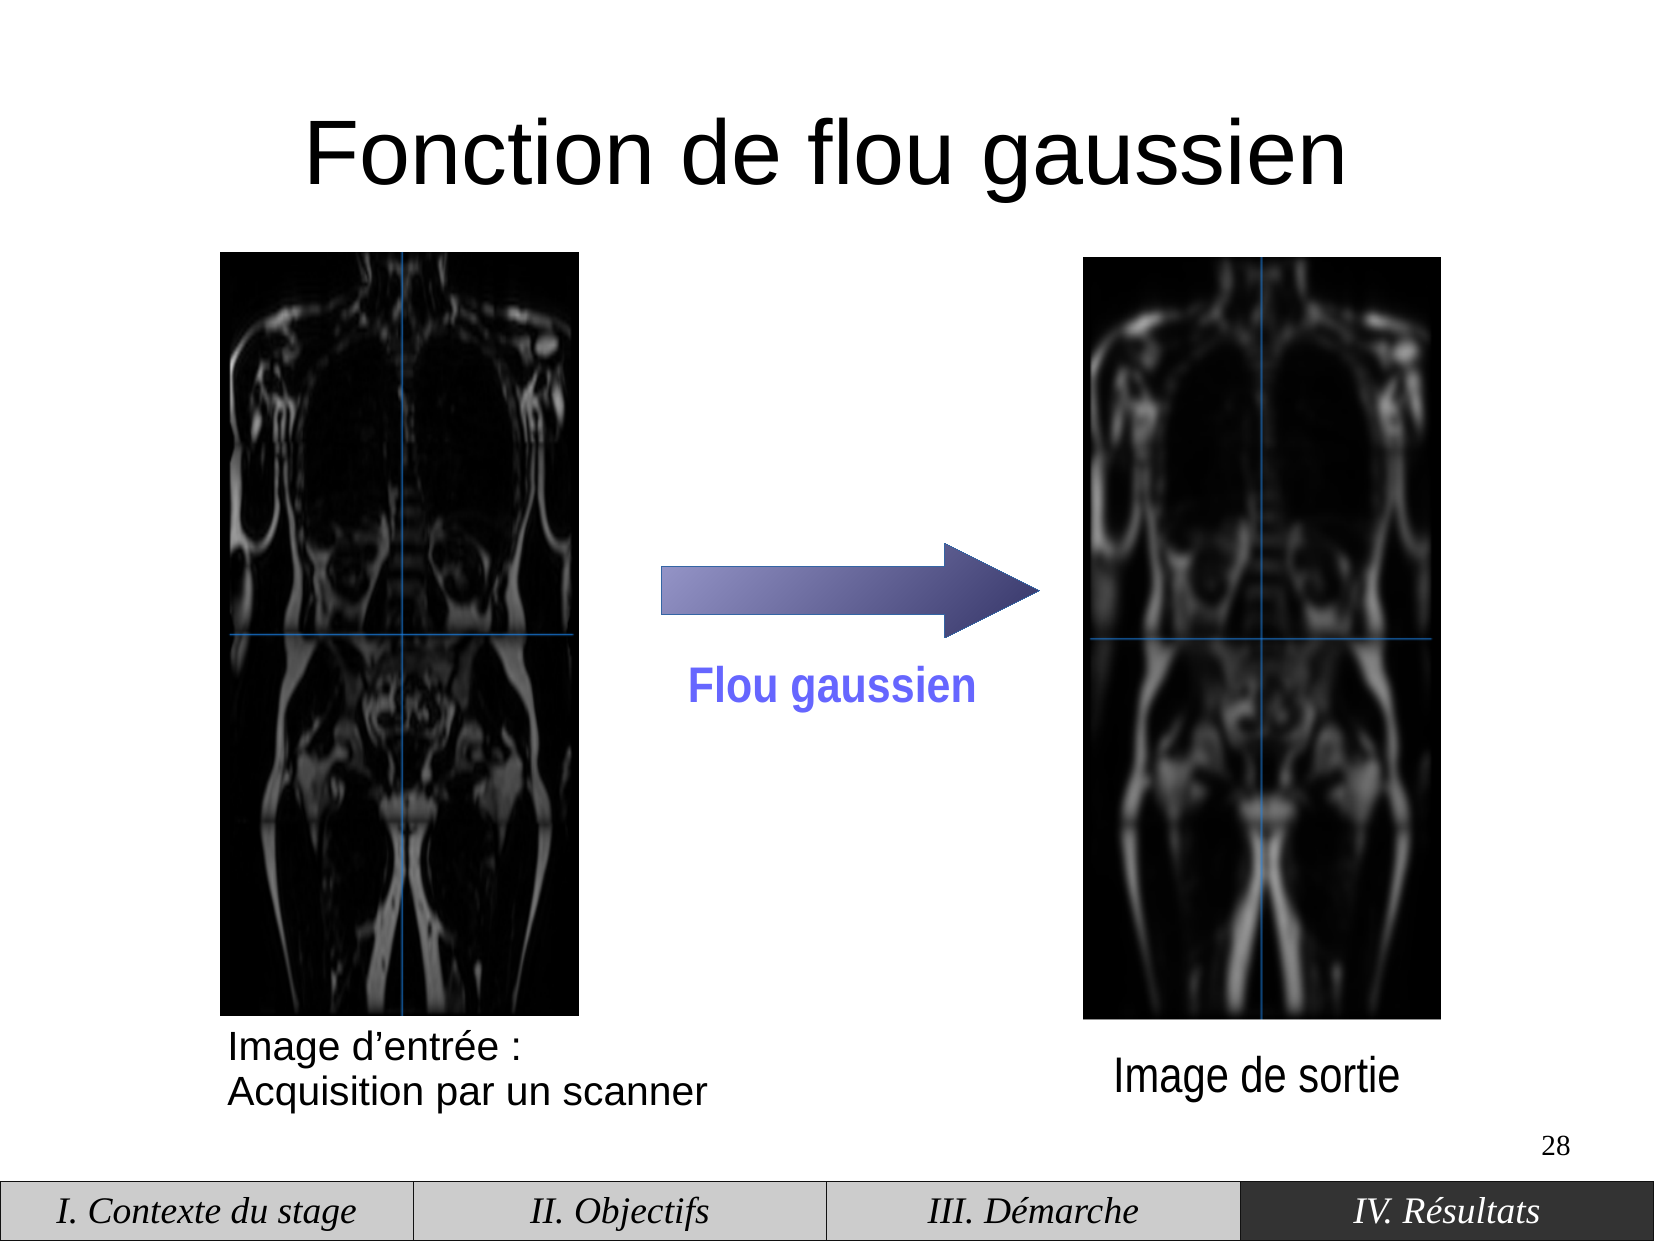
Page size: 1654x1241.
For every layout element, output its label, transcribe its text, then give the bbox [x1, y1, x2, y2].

text_box Image d’entrée : Acquisition par un scanner [212, 1015, 721, 1123]
picture [1083, 257, 1441, 1022]
title Fonction de flou gaussien [82, 49, 1571, 257]
text_box [661, 543, 1040, 638]
text_box IV. Résultats [1240, 1181, 1654, 1241]
text_box II. Objectifs [413, 1181, 826, 1241]
text_box I. Contexte du stage [0, 1181, 413, 1241]
text_box Flou gaussien [673, 649, 993, 721]
picture [220, 252, 579, 1015]
text_box Image de sortie [1098, 1039, 1418, 1111]
text_box III. Démarche [826, 1181, 1240, 1241]
